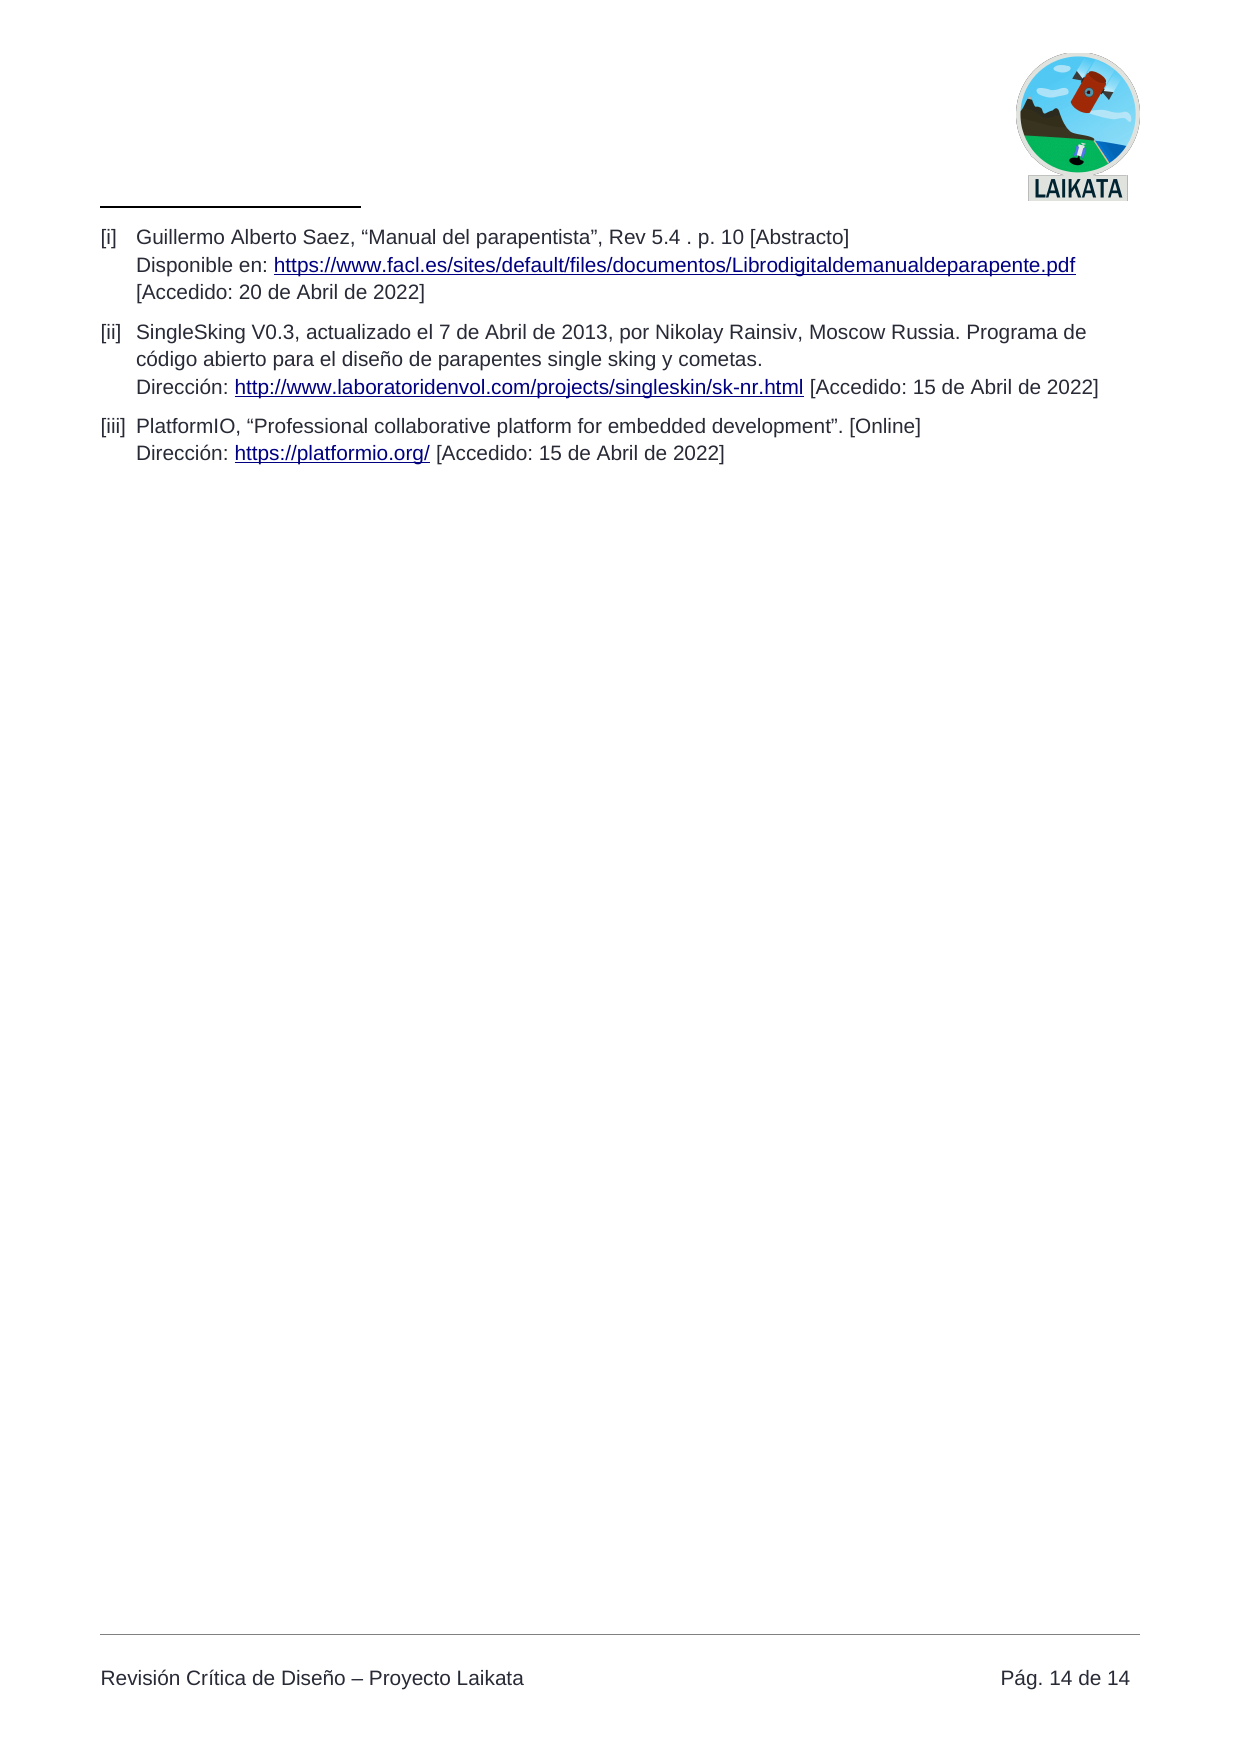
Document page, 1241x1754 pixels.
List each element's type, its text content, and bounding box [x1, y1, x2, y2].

text SingleSking V0.3, actualizado el 7 de Abril de 2013, por Nikolay Rainsiv, Moscow Russia. Programa de código abierto para el diseño de parapentes single sking y cometas. Dirección: http://www.laboratoridenvol.com/projects/singleskin/sk-nr.html [Accedido: 15 de Abril de 2022] [100, 319, 1140, 398]
text PlatformIO, “Professional collaborative platform for embedded development”. [Online] Dirección: https://platformio.org/ [Accedido: 15 de Abril de 2022] [100, 414, 1140, 465]
text Guillermo Alberto Saez, “Manual del parapentista”, Rev 5.4 . p. 10 [Abstracto] Disponible en: https://www.facl.es/sites/default/files/documentos/Librodigitaldemanualdeparapente.pdf [Accedido: 20 de Abril de 2022] [100, 225, 1140, 304]
picture [1016, 53, 1140, 201]
